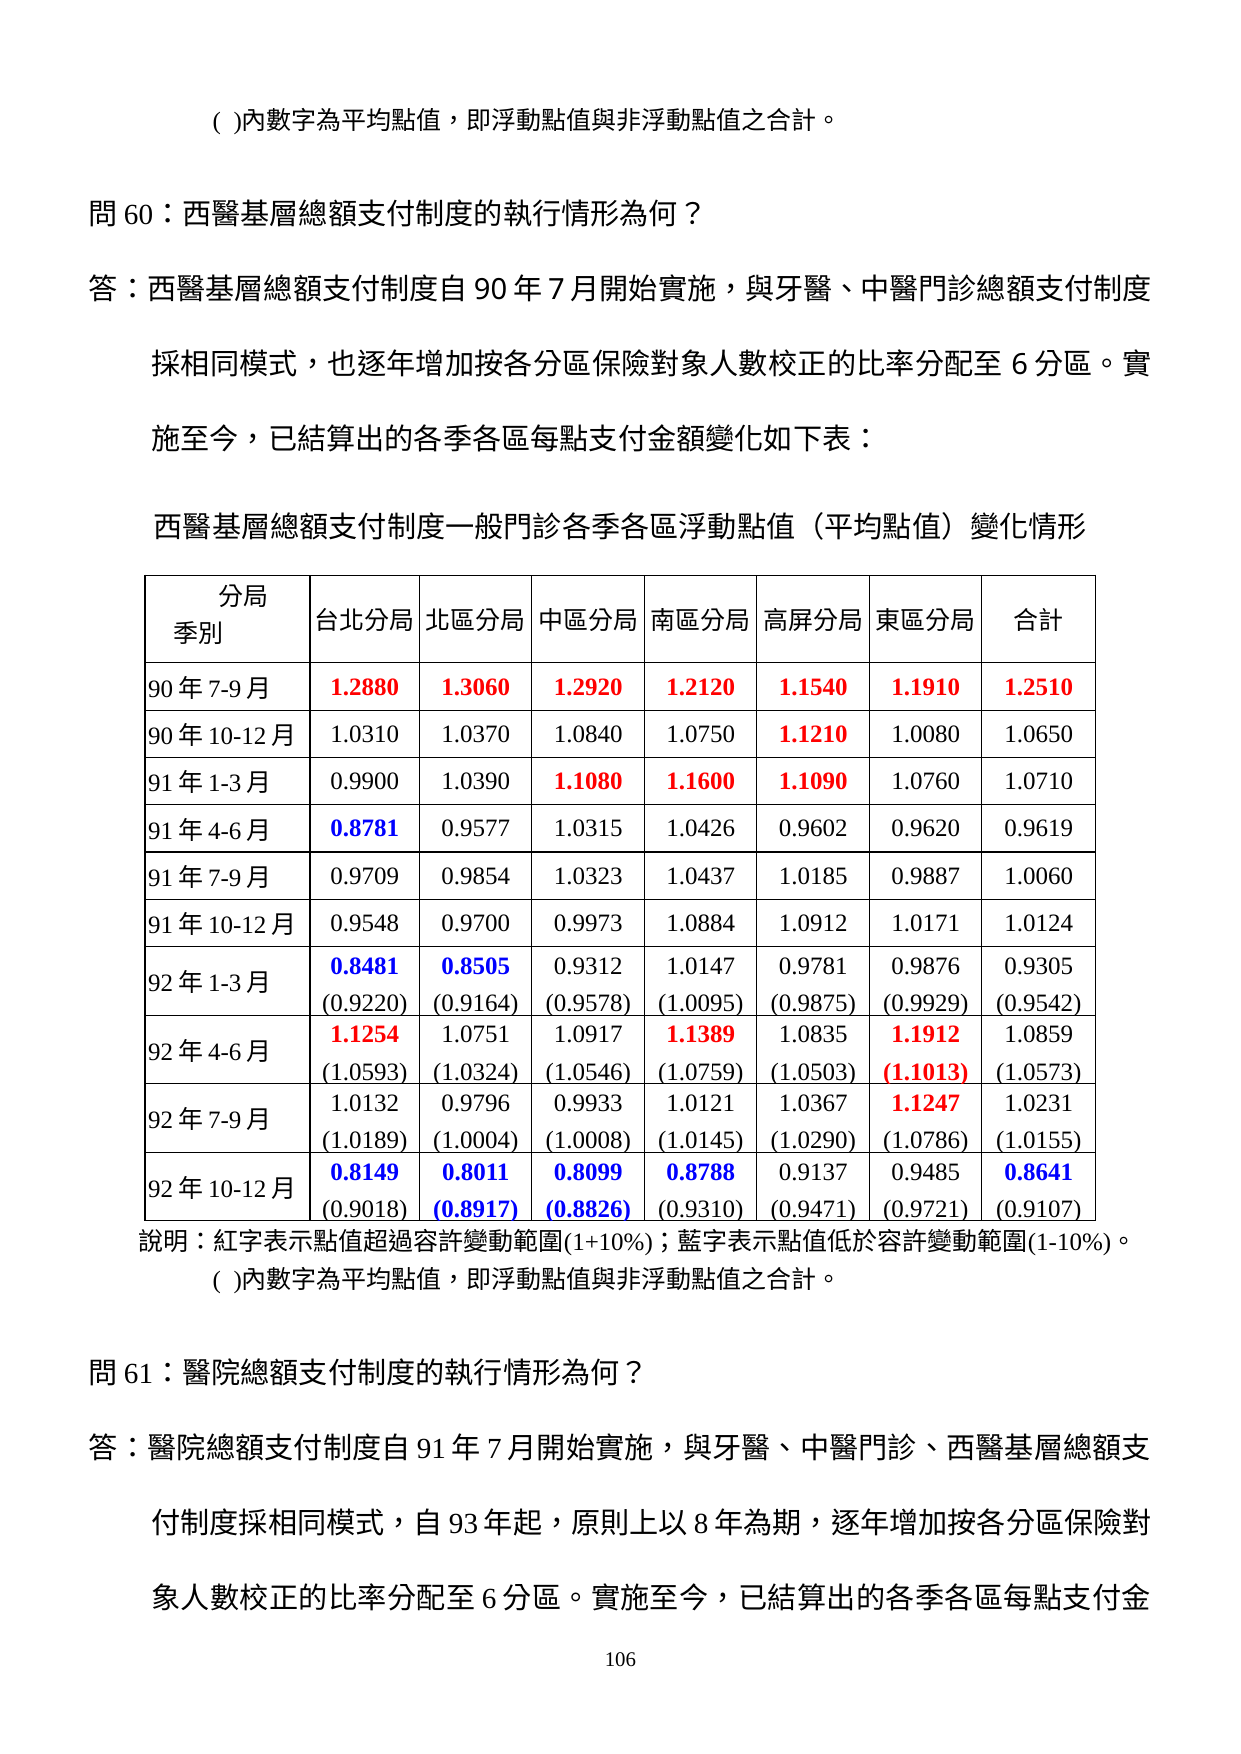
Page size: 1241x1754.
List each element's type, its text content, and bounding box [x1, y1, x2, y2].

table_cell 0.9485 (0.9721) [870, 1153, 981, 1220]
table_cell 1.2880 [311, 663, 419, 709]
text 問60：西醫基層總額支付制度的執行情形為何？ [89, 174, 1152, 249]
table_cell 91年1-3月 [146, 758, 309, 804]
table_cell 1.0185 [757, 853, 869, 899]
table_header 合計 [982, 576, 1095, 662]
table_cell 1.0060 [982, 853, 1095, 899]
table_cell 1.0650 [982, 711, 1095, 757]
table_cell 1.1910 [870, 663, 981, 709]
table_cell 1.0835 (1.0503) [757, 1016, 869, 1083]
table_cell 91年7-9月 [146, 853, 309, 899]
table_cell 1.0390 [420, 758, 531, 804]
table_cell 1.0859 (1.0573) [982, 1016, 1095, 1083]
table_cell 1.0710 [982, 758, 1095, 804]
table_header 分局 季別 [146, 576, 309, 662]
table_cell 1.1080 [532, 758, 644, 804]
table_cell 1.0367 (1.0290) [757, 1084, 869, 1152]
table_header 東區分局 [870, 576, 981, 662]
table_cell 1.0124 [982, 900, 1095, 946]
table_cell 1.3060 [420, 663, 531, 709]
text 說明：紅字表示點值超過容許變動範圍(1+10%)；藍字表示點值低於容許變動範圍(1-10%)。 [89, 1221, 1152, 1259]
table_cell 90年10-12月 [146, 711, 309, 757]
text 西醫基層總額支付制度一般門診各季各區浮動點值（平均點值）變化情形 [89, 487, 1152, 562]
table_cell 92年1-3月 [146, 947, 309, 1014]
table_header 南區分局 [645, 576, 756, 662]
table_cell 0.9312 (0.9578) [532, 947, 644, 1014]
table_cell 1.2920 [532, 663, 644, 709]
table_header 北區分局 [420, 576, 531, 662]
table_cell 92年10-12月 [146, 1153, 309, 1220]
table_cell 1.0370 [420, 711, 531, 757]
table_cell 1.0310 [311, 711, 419, 757]
table_cell 0.8781 [311, 805, 419, 851]
table_cell 0.9973 [532, 900, 644, 946]
table_cell 91年4-6月 [146, 805, 309, 851]
table_cell 0.9709 [311, 853, 419, 899]
table_cell 0.9548 [311, 900, 419, 946]
table_cell 0.8099 (0.8826) [532, 1153, 644, 1220]
text 答：西醫基層總額支付制度自90年7月開始實施，與牙醫、中醫門診總額支付制度採相同模式，也逐年增加按各分區保險對象人數校正的比率分配至6分區。實施至今，已結算出的各季各區每點支付金額變化如下表： [89, 249, 1152, 474]
table_cell 1.0750 [645, 711, 756, 757]
table_cell 0.9933 (1.0008) [532, 1084, 644, 1152]
table_cell 1.2510 [982, 663, 1095, 709]
table_cell 1.0323 [532, 853, 644, 899]
table_cell 92年4-6月 [146, 1016, 309, 1083]
table_cell 90年7-9月 [146, 663, 309, 709]
table_cell 1.0147 (1.0095) [645, 947, 756, 1014]
table_cell 1.0840 [532, 711, 644, 757]
table_cell 0.9305 (0.9542) [982, 947, 1095, 1014]
table_cell 0.8149 (0.9018) [311, 1153, 419, 1220]
table_cell 0.9854 [420, 853, 531, 899]
table_cell 0.9619 [982, 805, 1095, 851]
table_cell 1.0437 [645, 853, 756, 899]
table_cell 0.9602 [757, 805, 869, 851]
table_header 台北分局 [311, 576, 419, 662]
text ( )內數字為平均點值，即浮動點值與非浮動點值之合計。 [212, 99, 1152, 137]
table_cell 1.0751 (1.0324) [420, 1016, 531, 1083]
table_cell 1.0132 (1.0189) [311, 1084, 419, 1152]
table_cell 0.9700 [420, 900, 531, 946]
table_cell 0.9796 (1.0004) [420, 1084, 531, 1152]
table_cell 91年10-12月 [146, 900, 309, 946]
table_cell 0.9887 [870, 853, 981, 899]
text ( )內數字為平均點值，即浮動點值與非浮動點值之合計。 [212, 1259, 1152, 1296]
table_cell 1.1389 (1.0759) [645, 1016, 756, 1083]
table_cell 1.0884 [645, 900, 756, 946]
table_cell 1.1247 (1.0786) [870, 1084, 981, 1152]
text 答：醫院總額支付制度自91年7月開始實施，與牙醫、中醫門診、西醫基層總額支付制度採相同模式，自93年起，原則上以8年為期，逐年增加按各分區保險對象人數校正的比率分配至6分區。實施至今，已結算出的各季各區每點支付金 [89, 1409, 1152, 1634]
table_cell 0.9137 (0.9471) [757, 1153, 869, 1220]
table_cell 1.1912 (1.1013) [870, 1016, 981, 1083]
table_cell 1.0426 [645, 805, 756, 851]
table_header 中區分局 [532, 576, 644, 662]
table_cell 1.1540 [757, 663, 869, 709]
table_cell 1.1600 [645, 758, 756, 804]
table_cell 0.9876 (0.9929) [870, 947, 981, 1014]
table_cell 1.0917 (1.0546) [532, 1016, 644, 1083]
table_cell 1.0171 [870, 900, 981, 946]
table_cell 1.0231 (1.0155) [982, 1084, 1095, 1152]
table_cell 0.8011 (0.8917) [420, 1153, 531, 1220]
table_cell 0.9900 [311, 758, 419, 804]
table_cell 0.8788 (0.9310) [645, 1153, 756, 1220]
table_cell 92年7-9月 [146, 1084, 309, 1152]
table_cell 1.2120 [645, 663, 756, 709]
table_header 高屏分局 [757, 576, 869, 662]
table_cell 1.0912 [757, 900, 869, 946]
table_cell 1.0121 (1.0145) [645, 1084, 756, 1152]
table_cell 0.9620 [870, 805, 981, 851]
table_cell 1.0315 [532, 805, 644, 851]
table_cell 1.1090 [757, 758, 869, 804]
table_cell 1.0080 [870, 711, 981, 757]
text 問61：醫院總額支付制度的執行情形為何？ [89, 1334, 1152, 1409]
table_cell 1.1210 [757, 711, 869, 757]
table_cell 0.9781 (0.9875) [757, 947, 869, 1014]
table_cell 0.8641 (0.9107) [982, 1153, 1095, 1220]
table_cell 0.9577 [420, 805, 531, 851]
table_cell 0.8505 (0.9164) [420, 947, 531, 1014]
table_cell 1.0760 [870, 758, 981, 804]
table_cell 1.1254 (1.0593) [311, 1016, 419, 1083]
table_cell 0.8481 (0.9220) [311, 947, 419, 1014]
